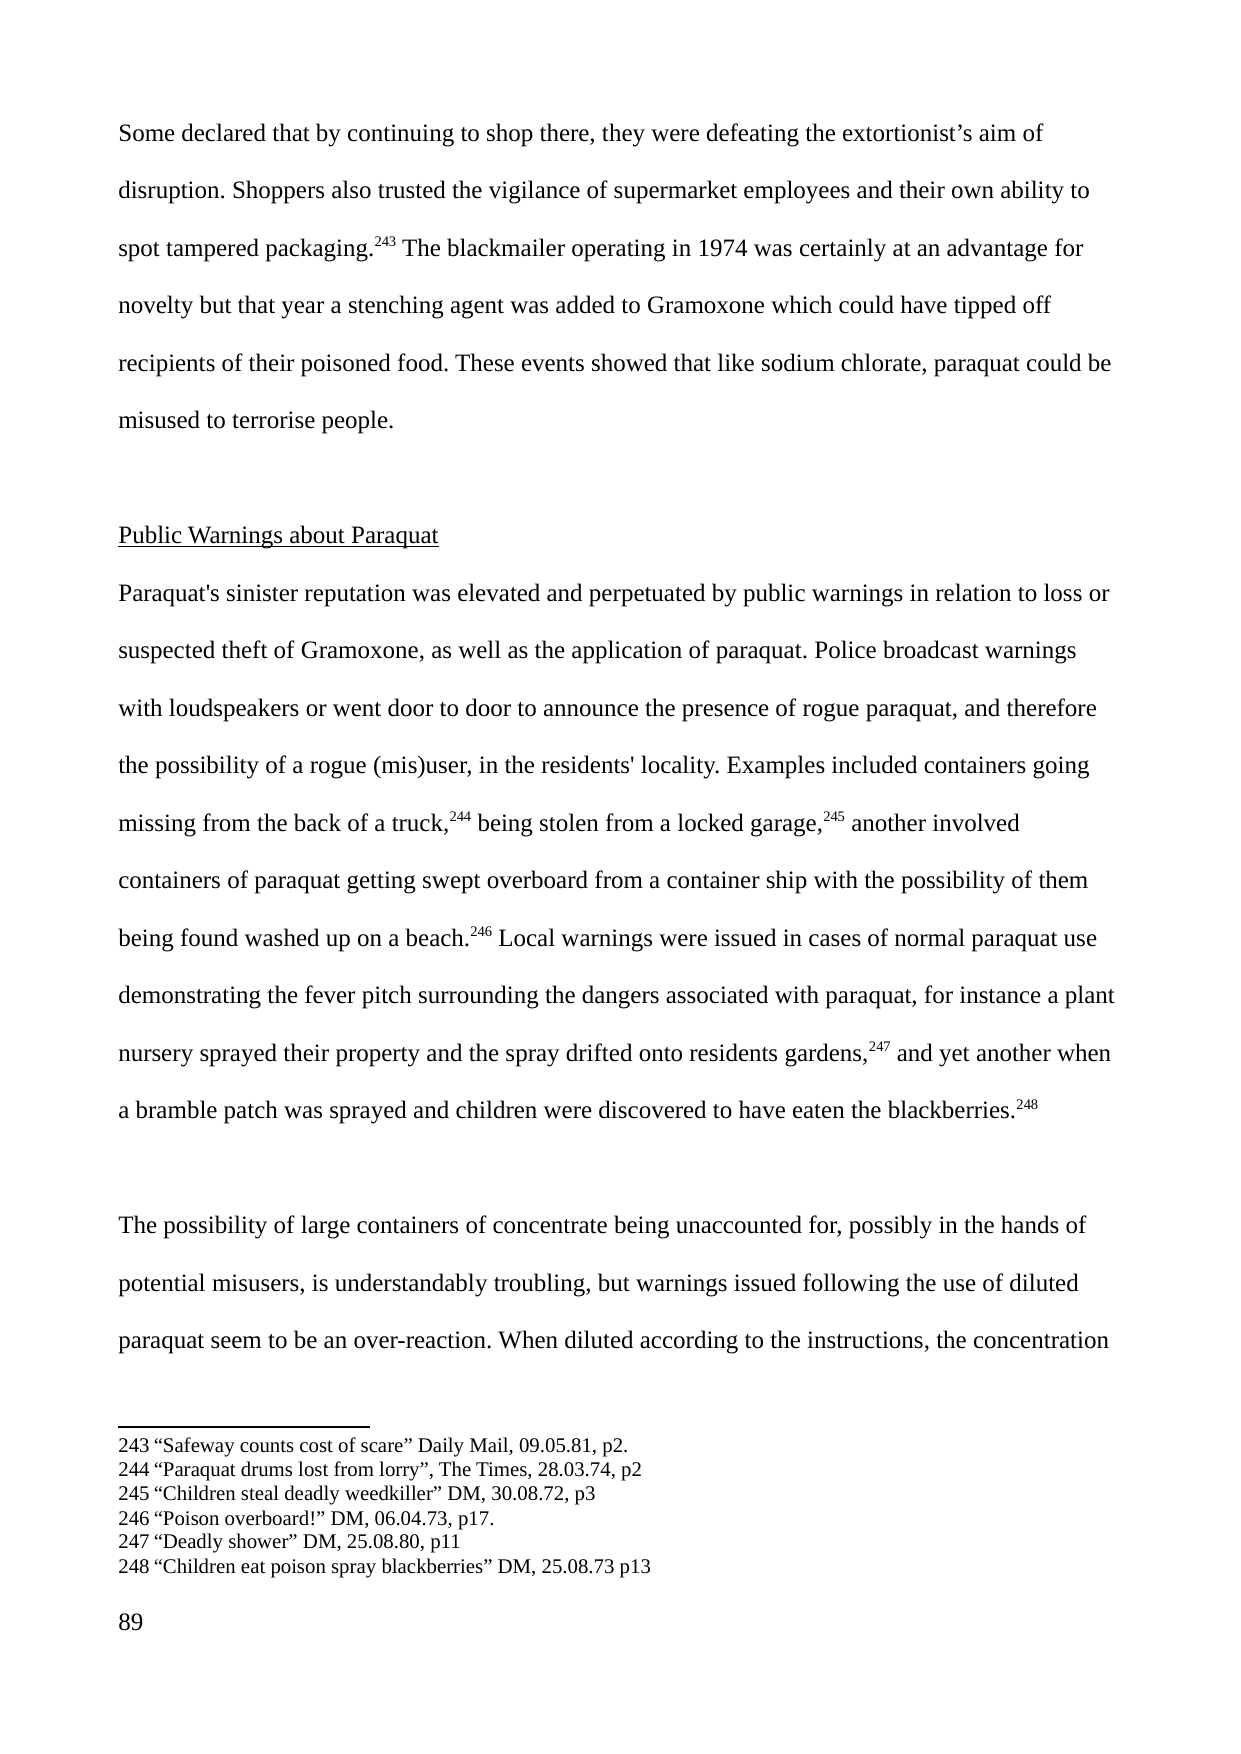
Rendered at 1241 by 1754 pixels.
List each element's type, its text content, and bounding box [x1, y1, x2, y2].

text The possibility of large containers of concentrate being unaccounted for, possibly in the hands of potential misusers, is understandably troubling, but warnings issued following the use of diluted paraquat seem to be an over-reaction. When diluted according to the instructions, the concentration [118, 1211, 1122, 1354]
text Paraquat's sinister reputation was elevated and perpetuated by public warnings in relation to loss or suspected theft of Gramoxone, as well as the application of paraquat. Police broadcast warnings with loudspeakers or went door to door to announce the presence of rogue paraquat, and therefore the possibility of a rogue (mis)user, in the residents' locality. Examples included containers going missing from the back of a truck, being stolen from a locked garage, another involved containers of paraquat getting swept overboard from a container ship with the possibility of them being found washed up on a beach. Local warnings were issued in cases of normal paraquat use demonstrating the fever pitch surrounding the dangers associated with paraquat, for instance a plant nursery sprayed their property and the spray drifted onto residents gardens, and yet another when a bramble patch was sprayed and children were discovered to have eaten the blackberries. [118, 578, 1122, 1124]
text Public Warnings about Paraquat [118, 521, 1122, 549]
text “Children steal deadly weedkiller” DM, 30.08.72, p3 [118, 1481, 1122, 1505]
text “Poison overboard!” DM, 06.04.73, p17. [118, 1505, 1122, 1529]
text “Safeway counts cost of scare” Daily Mail, 09.05.81, p2. [118, 1433, 1122, 1457]
text “Children eat poison spray blackberries” DM, 25.08.73 p13 [118, 1553, 1122, 1578]
text Some declared that by continuing to shop there, they were defeating the extortionist’s aim of disruption. Shoppers also trusted the vigilance of supermarket employees and their own ability to spot tampered packaging. The blackmailer operating in 1974 was certainly at an advantage for novelty but that year a stenching agent was added to Gramoxone which could have tipped off recipients of their poisoned food. These events showed that like sodium chlorate, paraquat could be misused to terrorise people. [118, 118, 1122, 434]
text “Paraquat drums lost from lorry”, The Times, 28.03.74, p2 [118, 1457, 1122, 1481]
text “Deadly shower” DM, 25.08.80, p11 [118, 1529, 1122, 1553]
